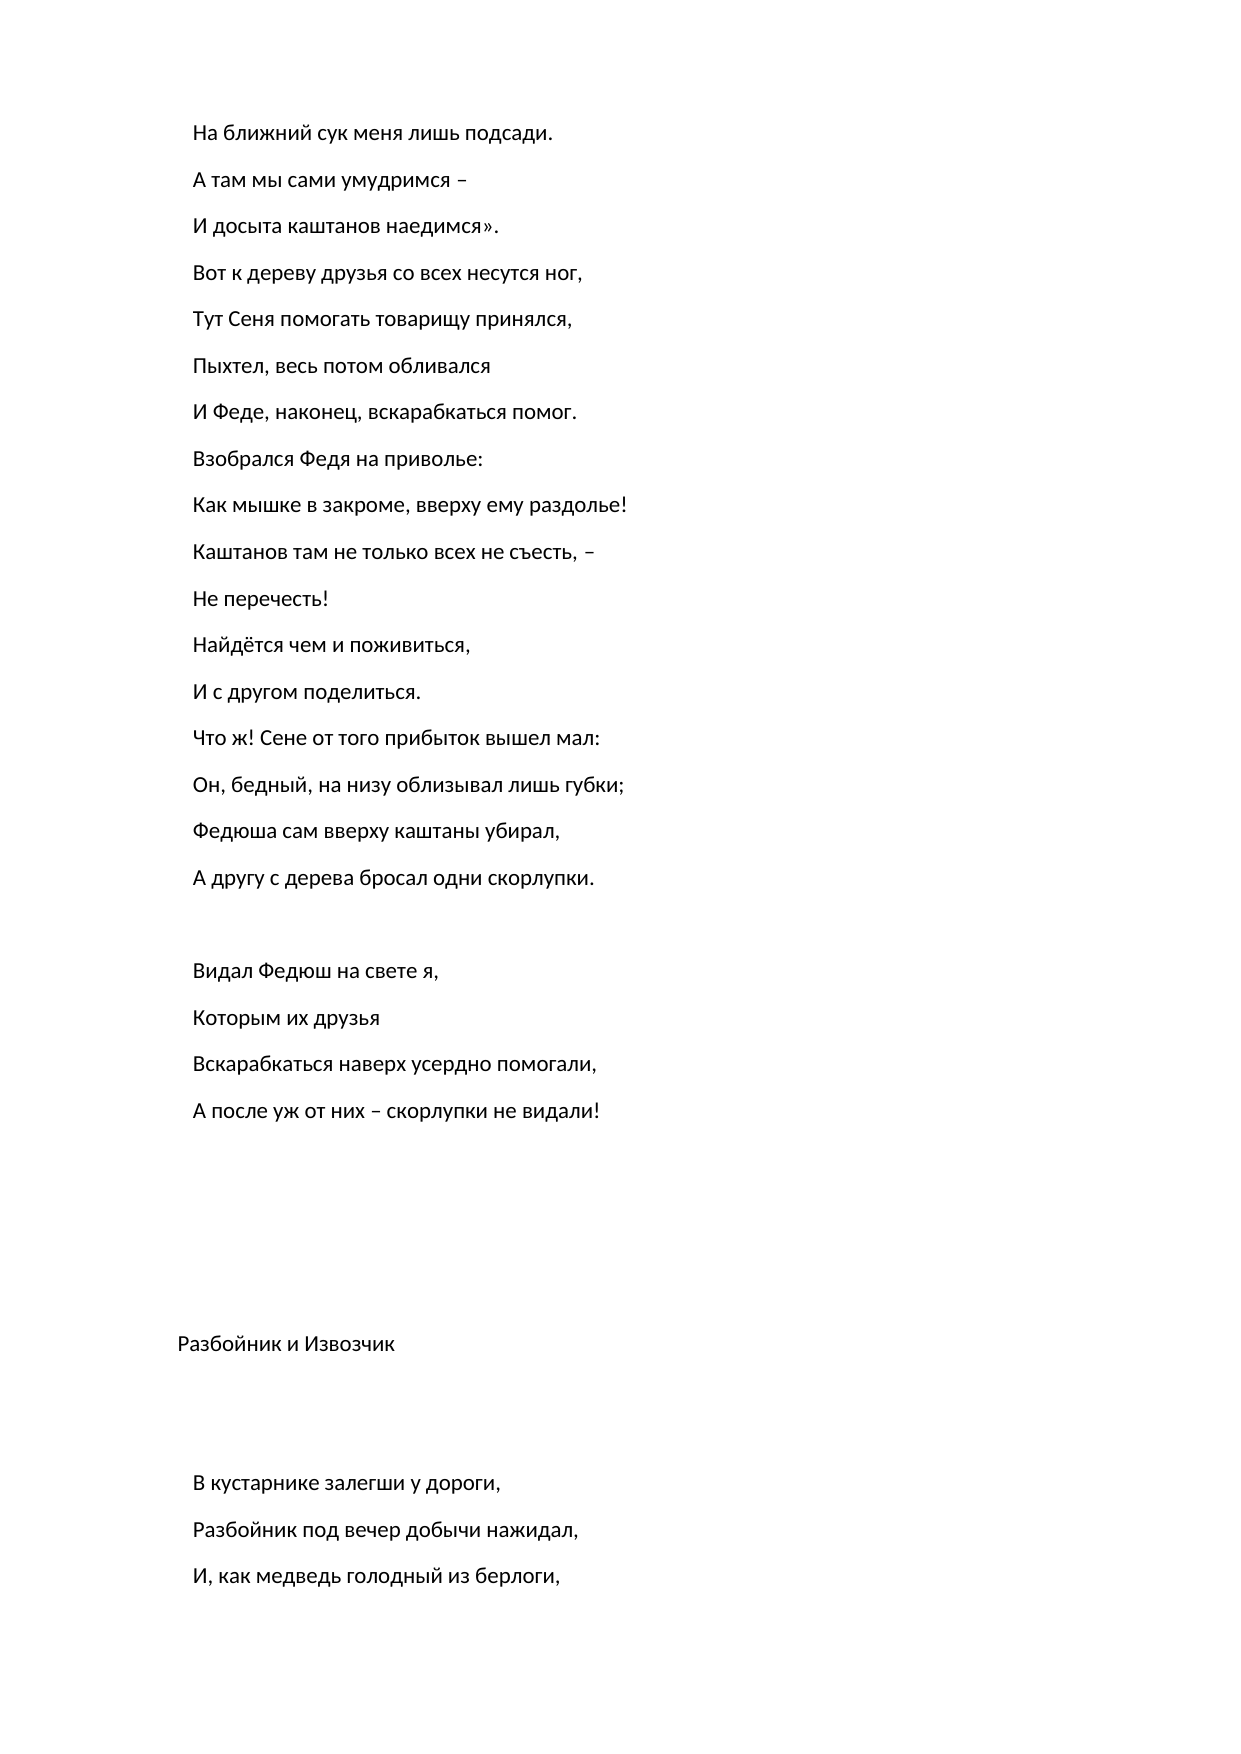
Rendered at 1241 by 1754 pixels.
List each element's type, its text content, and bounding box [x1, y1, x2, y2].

text И досыта каштанов наедимся». [177, 211, 1152, 239]
text Которым их друзья [177, 1003, 1152, 1031]
text И Феде, наконец, вскарабкаться помог. [177, 397, 1152, 426]
text Каштанов там не только всех не съесть, – [177, 537, 1152, 565]
text Тут Сеня помогать товарищу принялся, [177, 304, 1152, 332]
text Вскарабкаться наверх усердно помогали, [177, 1049, 1152, 1077]
text Видал Федюш на свете я, [177, 956, 1152, 984]
text Как мышке в закроме, вверху ему раздолье! [177, 491, 1152, 519]
text Разбойник под вечер добычи нажидал, [177, 1515, 1152, 1543]
text Взобрался Федя на приволье: [177, 444, 1152, 472]
text И, как медведь голодный из берлоги, [177, 1562, 1152, 1589]
text Не перечесть! [177, 584, 1152, 612]
text Он, бедный, на низу облизывал лишь губки; [177, 770, 1152, 798]
text А после уж от них – скорлупки не видали! [177, 1096, 1152, 1124]
text Найдётся чем и поживиться, [177, 630, 1152, 658]
text А другу с дерева бросал одни скорлупки. [177, 863, 1152, 891]
text Что ж! Сене от того прибыток вышел мал: [177, 723, 1152, 751]
text В кустарнике залегши у дороги, [177, 1468, 1152, 1496]
text Разбойник и Извозчик [177, 1329, 1152, 1357]
text Федюша сам вверху каштаны убирал, [177, 817, 1152, 844]
text И с другом поделиться. [177, 677, 1152, 705]
text Пыхтел, весь потом обливался [177, 351, 1152, 379]
text Вот к дереву друзья со всех несутся ног, [177, 258, 1152, 286]
text А там мы сами умудримся – [177, 165, 1152, 193]
text На ближний сук меня лишь подсади. [177, 118, 1152, 146]
